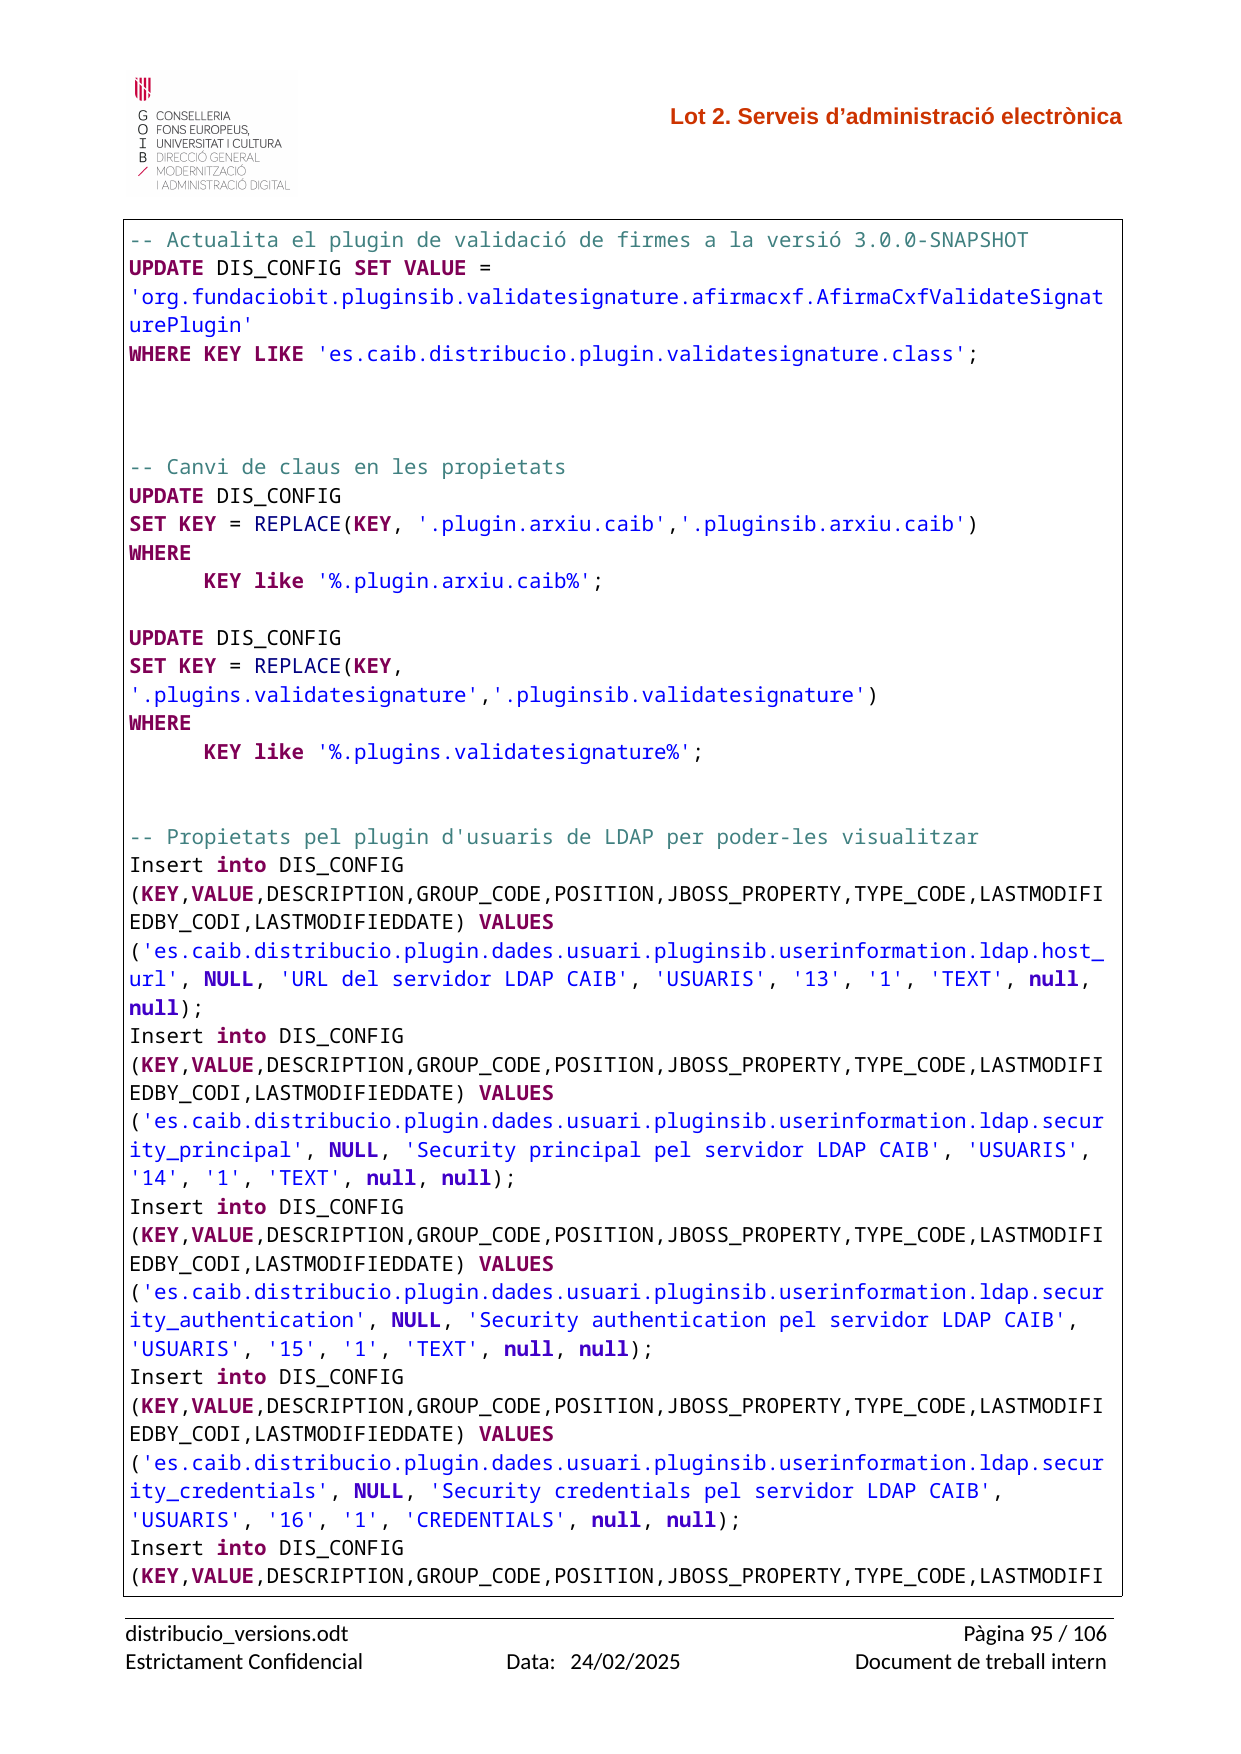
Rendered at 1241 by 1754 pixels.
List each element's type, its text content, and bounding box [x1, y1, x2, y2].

table_header -- Actualita el plugin de validació de firmes a la versió 3.0.0-SNAPSHOT UPDATE DIS_CONFIG SET VALUE = 'org.fundaciobit.pluginsib.validatesignature.afirmacxf.AfirmaCxfValidateSignaturePlugin' WHERE KEY LIKE 'es.caib.distribucio.plugin.validatesignature.class'; -- Canvi de claus en les propietats UPDATE DIS_CONFIG SET KEY = REPLACE(KEY, '.plugin.arxiu.caib','.pluginsib.arxiu.caib') WHERE KEY like '%.plugin.arxiu.caib%'; UPDATE DIS_CONFIG SET KEY = REPLACE(KEY, '.plugins.validatesignature','.pluginsib.validatesignature') WHERE KEY like '%.plugins.validatesignature%'; -- Propietats pel plugin d'usuaris de LDAP per poder-les visualitzar Insert into DIS_CONFIG (KEY,VALUE,DESCRIPTION,GROUP_CODE,POSITION,JBOSS_PROPERTY,TYPE_CODE,LASTMODIFIEDBY_CODI,LASTMODIFIEDDATE) VALUES ('es.caib.distribucio.plugin.dades.usuari.pluginsib.userinformation.ldap.host_url', NULL, 'URL del servidor LDAP CAIB', 'USUARIS', '13', '1', 'TEXT', null, null); Insert into DIS_CONFIG (KEY,VALUE,DESCRIPTION,GROUP_CODE,POSITION,JBOSS_PROPERTY,TYPE_CODE,LASTMODIFIEDBY_CODI,LASTMODIFIEDDATE) VALUES ('es.caib.distribucio.plugin.dades.usuari.pluginsib.userinformation.ldap.security_principal', NULL, 'Security principal pel servidor LDAP CAIB', 'USUARIS', '14', '1', 'TEXT', null, null); Insert into DIS_CONFIG (KEY,VALUE,DESCRIPTION,GROUP_CODE,POSITION,JBOSS_PROPERTY,TYPE_CODE,LASTMODIFIEDBY_CODI,LASTMODIFIEDDATE) VALUES ('es.caib.distribucio.plugin.dades.usuari.pluginsib.userinformation.ldap.security_authentication', NULL, 'Security authentication pel servidor LDAP CAIB', 'USUARIS', '15', '1', 'TEXT', null, null); Insert into DIS_CONFIG (KEY,VALUE,DESCRIPTION,GROUP_CODE,POSITION,JBOSS_PROPERTY,TYPE_CODE,LASTMODIFIEDBY_CODI,LASTMODIFIEDDATE) VALUES ('es.caib.distribucio.plugin.dades.usuari.pluginsib.userinformation.ldap.security_credentials', NULL, 'Security credentials pel servidor LDAP CAIB', 'USUARIS', '16', '1', 'CREDENTIALS', null, null); Insert into DIS_CONFIG (KEY,VALUE,DESCRIPTION,GROUP_CODE,POSITION,JBOSS_PROPERTY,TYPE_CODE,LASTMODIFI [124, 220, 1122, 1596]
picture [126, 70, 299, 197]
